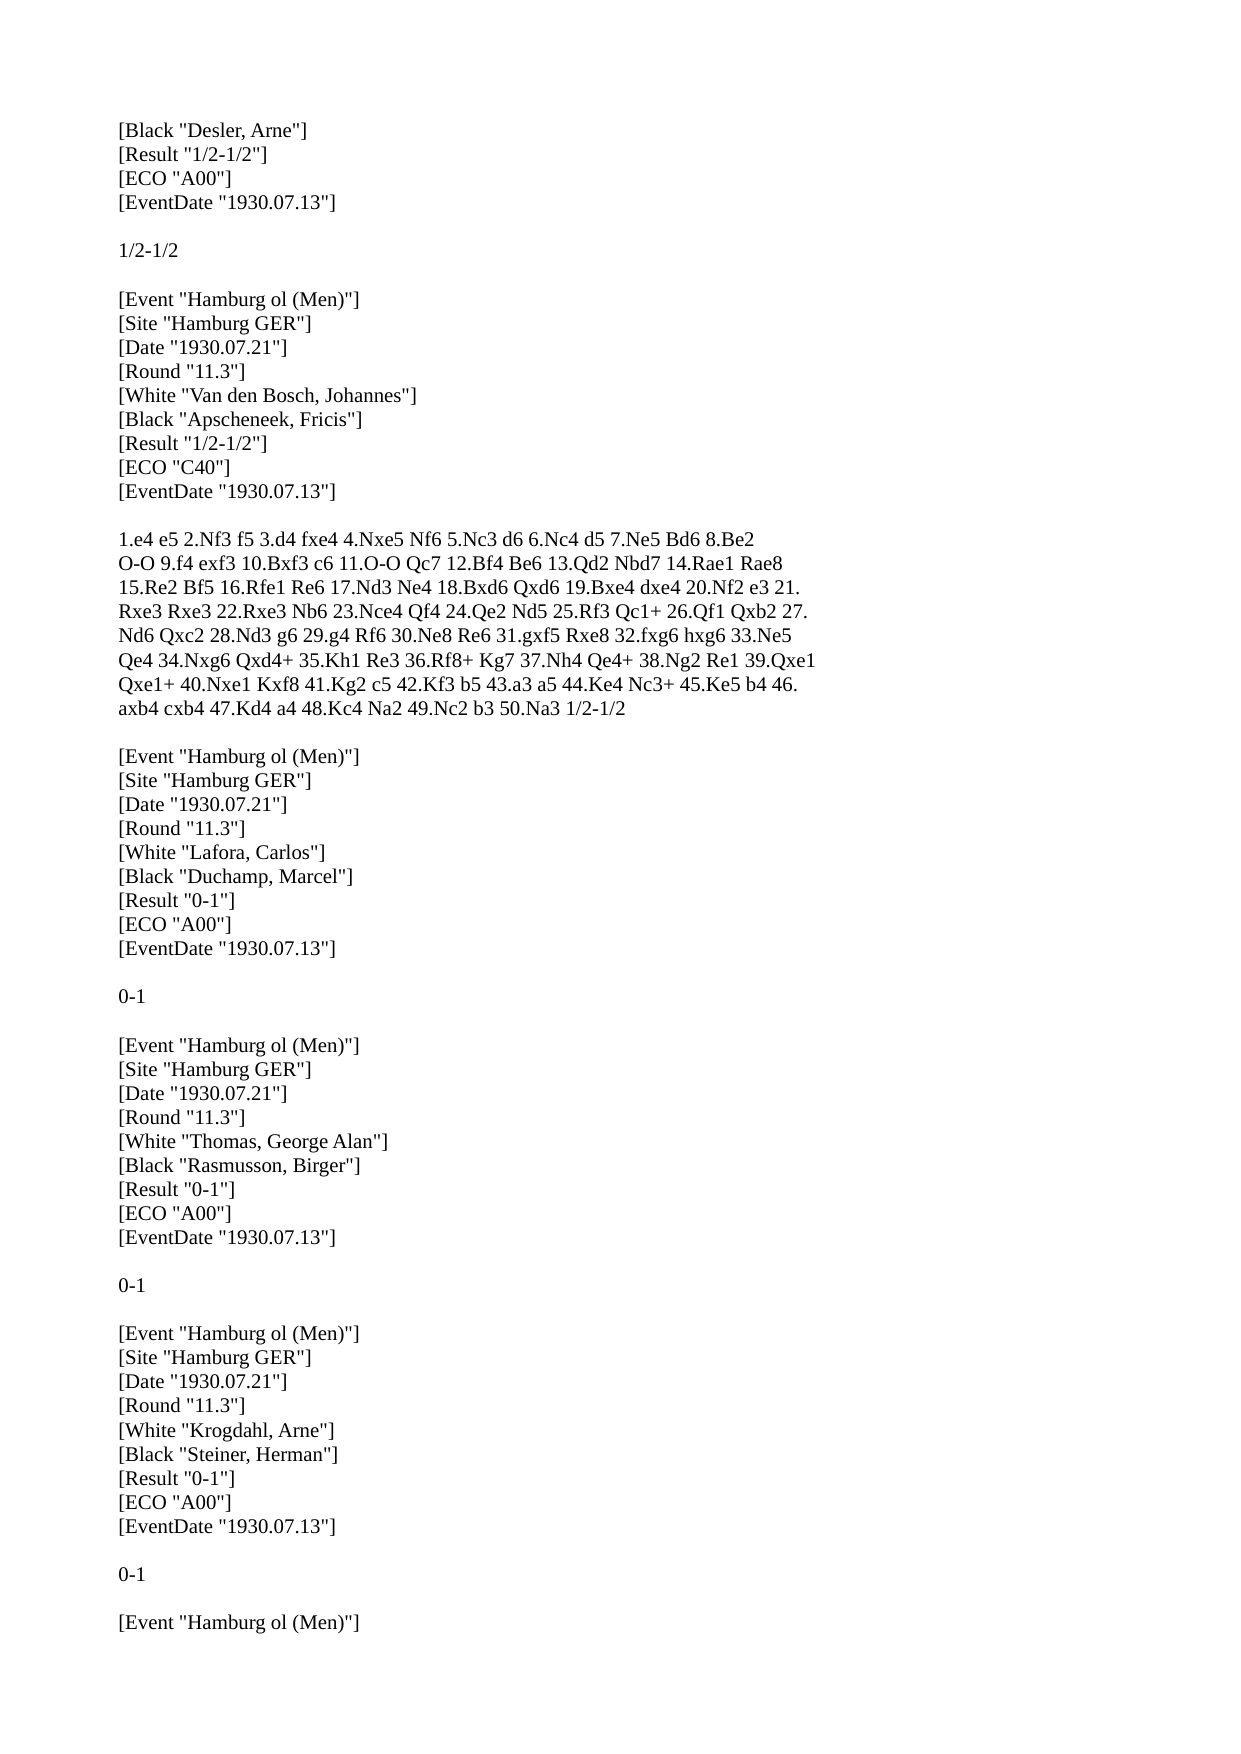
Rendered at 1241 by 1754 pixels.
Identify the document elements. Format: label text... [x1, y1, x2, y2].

text [Result "1/2-1/2"] [118, 431, 1122, 455]
text [Site "Hamburg GER"] [118, 768, 1122, 792]
text [Result "0-1"] [118, 1466, 1122, 1490]
text [Result "1/2-1/2"] [118, 142, 1122, 166]
text [Round "11.3"] [118, 359, 1122, 383]
text [EventDate "1930.07.13"] [118, 190, 1122, 214]
text [White "Lafora, Carlos"] [118, 840, 1122, 864]
text [EventDate "1930.07.13"] [118, 1225, 1122, 1249]
text [Event "Hamburg ol (Men)"] [118, 744, 1122, 768]
text [White "Krogdahl, Arne"] [118, 1417, 1122, 1442]
text 0-1 [118, 984, 1122, 1008]
text [Event "Hamburg ol (Men)"] [118, 287, 1122, 311]
text [Event "Hamburg ol (Men)"] [118, 1610, 1122, 1634]
text [Black "Steiner, Herman"] [118, 1442, 1122, 1466]
text Rxe3 Rxe3 22.Rxe3 Nb6 23.Nce4 Qf4 24.Qe2 Nd5 25.Rf3 Qc1+ 26.Qf1 Qxb2 27. [118, 599, 1122, 623]
text O-O 9.f4 exf3 10.Bxf3 c6 11.O-O Qc7 12.Bf4 Be6 13.Qd2 Nbd7 14.Rae1 Rae8 [118, 551, 1122, 575]
text [ECO "A00"] [118, 912, 1122, 936]
text [EventDate "1930.07.13"] [118, 479, 1122, 503]
text [Site "Hamburg GER"] [118, 311, 1122, 335]
text 1.e4 e5 2.Nf3 f5 3.d4 fxe4 4.Nxe5 Nf6 5.Nc3 d6 6.Nc4 d5 7.Ne5 Bd6 8.Be2 [118, 527, 1122, 551]
text [Site "Hamburg GER"] [118, 1345, 1122, 1369]
text [Round "11.3"] [118, 1105, 1122, 1129]
text [Result "0-1"] [118, 888, 1122, 912]
text 0-1 [118, 1562, 1122, 1586]
text [Event "Hamburg ol (Men)"] [118, 1032, 1122, 1057]
text Qe4 34.Nxg6 Qxd4+ 35.Kh1 Re3 36.Rf8+ Kg7 37.Nh4 Qe4+ 38.Ng2 Re1 39.Qxe1 [118, 647, 1122, 672]
text [Black "Desler, Arne"] [118, 118, 1122, 142]
text [Black "Apscheneek, Fricis"] [118, 407, 1122, 431]
text [EventDate "1930.07.13"] [118, 936, 1122, 960]
text [ECO "A00"] [118, 166, 1122, 190]
text [Date "1930.07.21"] [118, 792, 1122, 816]
text 15.Re2 Bf5 16.Rfe1 Re6 17.Nd3 Ne4 18.Bxd6 Qxd6 19.Bxe4 dxe4 20.Nf2 e3 21. [118, 575, 1122, 599]
text [Result "0-1"] [118, 1177, 1122, 1201]
text 0-1 [118, 1273, 1122, 1297]
text [Event "Hamburg ol (Men)"] [118, 1321, 1122, 1345]
text [Black "Duchamp, Marcel"] [118, 864, 1122, 888]
text [Date "1930.07.21"] [118, 1081, 1122, 1105]
text [Black "Rasmusson, Birger"] [118, 1153, 1122, 1177]
text [Site "Hamburg GER"] [118, 1057, 1122, 1081]
text axb4 cxb4 47.Kd4 a4 48.Kc4 Na2 49.Nc2 b3 50.Na3 1/2-1/2 [118, 696, 1122, 720]
text [Date "1930.07.21"] [118, 335, 1122, 359]
text Qxe1+ 40.Nxe1 Kxf8 41.Kg2 c5 42.Kf3 b5 43.a3 a5 44.Ke4 Nc3+ 45.Ke5 b4 46. [118, 672, 1122, 696]
text [EventDate "1930.07.13"] [118, 1514, 1122, 1538]
text [ECO "C40"] [118, 455, 1122, 479]
text [White "Thomas, George Alan"] [118, 1129, 1122, 1153]
text 1/2-1/2 [118, 238, 1122, 262]
text [ECO "A00"] [118, 1201, 1122, 1225]
text Nd6 Qxc2 28.Nd3 g6 29.g4 Rf6 30.Ne8 Re6 31.gxf5 Rxe8 32.fxg6 hxg6 33.Ne5 [118, 623, 1122, 647]
text [Round "11.3"] [118, 816, 1122, 840]
text [White "Van den Bosch, Johannes"] [118, 383, 1122, 407]
text [Date "1930.07.21"] [118, 1369, 1122, 1393]
text [Round "11.3"] [118, 1393, 1122, 1417]
text [ECO "A00"] [118, 1490, 1122, 1514]
